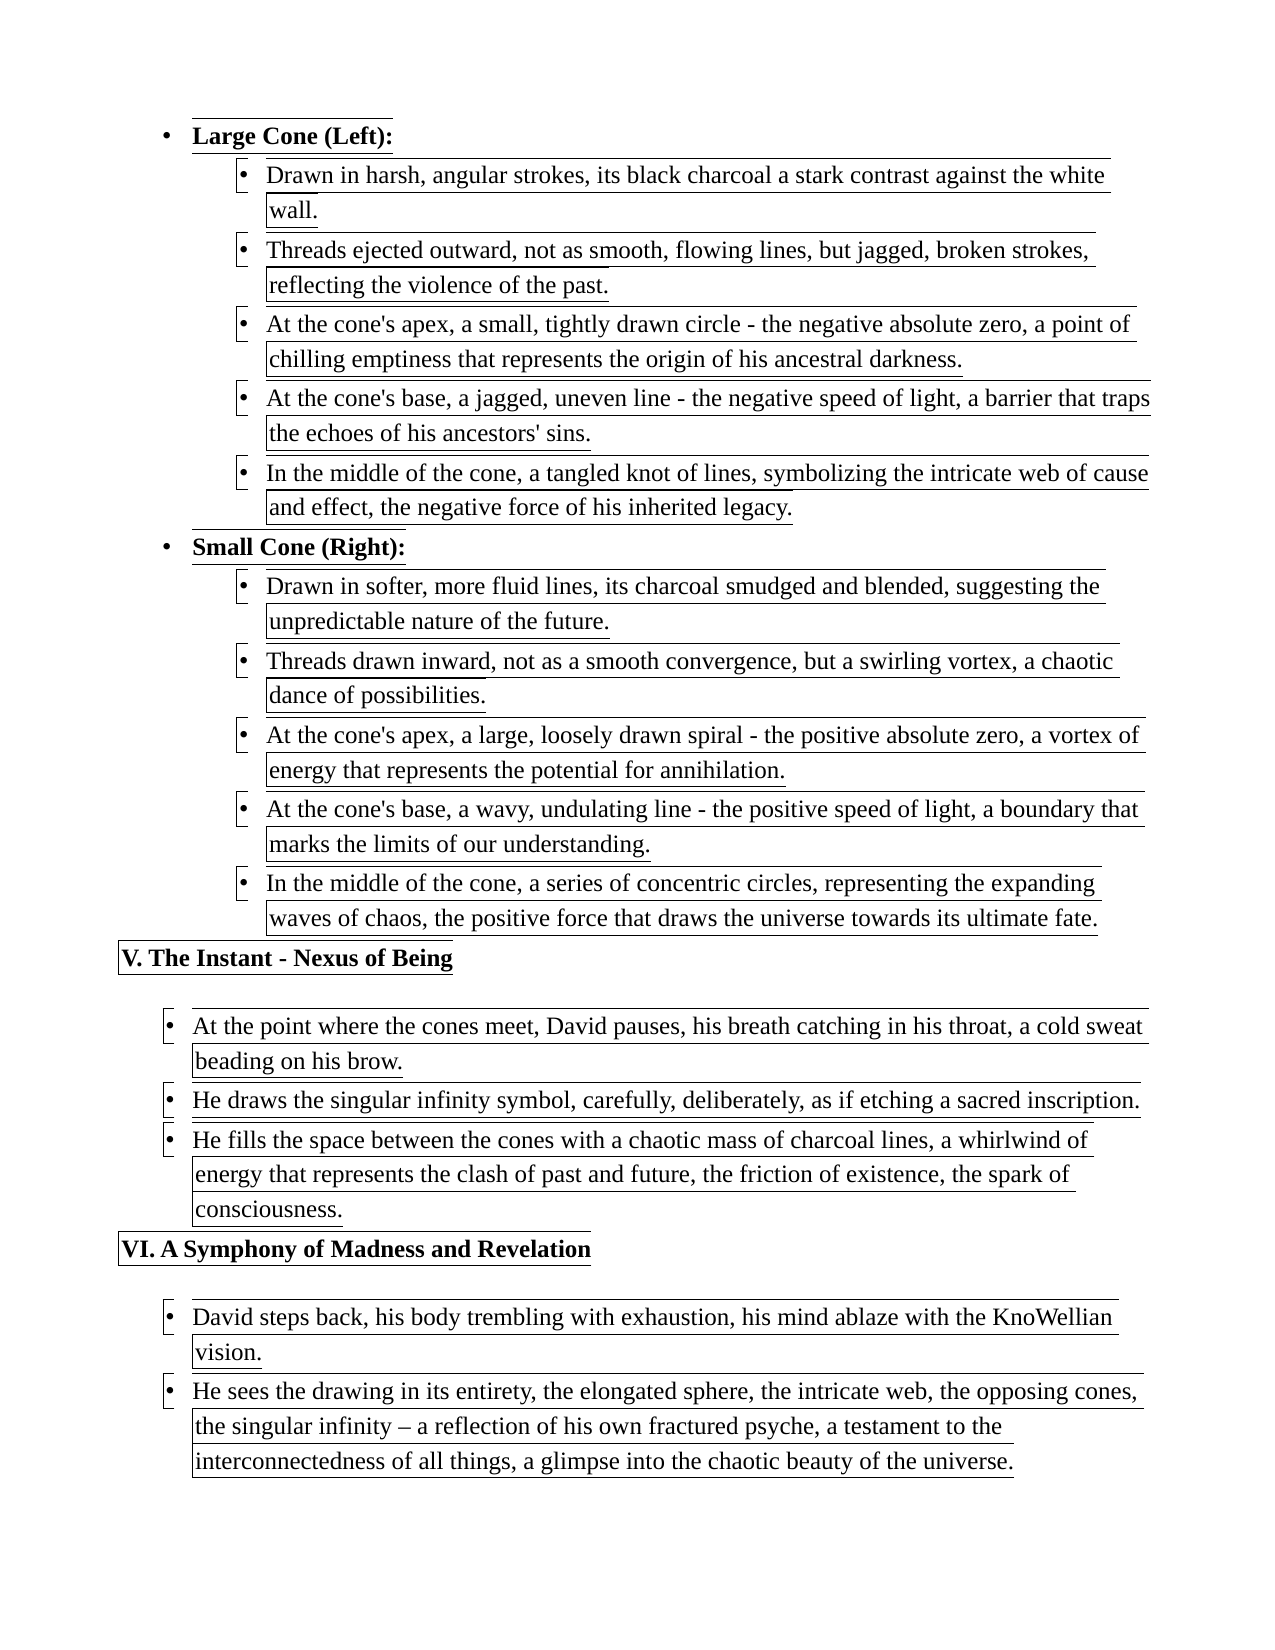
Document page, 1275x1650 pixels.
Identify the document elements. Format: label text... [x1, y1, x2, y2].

list At the cone's base, a jagged, uneven line - the negative speed of light, a barrier that traps the echoes of his ancestors' sins. [236, 380, 1157, 450]
list David steps back, his body trembling with exhaustion, his mind ablaze with the KnoWellian vision. [162, 1299, 1157, 1368]
list At the cone's apex, a small, tightly drawn circle - the negative absolute zero, a point of chilling emptiness that represents the origin of his ancestral darkness. [236, 306, 1157, 376]
list At the cone's base, a wavy, undulating line - the positive speed of light, a boundary that marks the limits of our understanding. [236, 791, 1157, 861]
list Threads ejected outward, not as smooth, flowing lines, but jagged, broken strokes, reflecting the violence of the past. [236, 232, 1157, 301]
list At the cone's apex, a large, loosely drawn spiral - the positive absolute zero, a vortex of energy that represents the potential for annihilation. [236, 717, 1157, 787]
list He fills the space between the cones with a chaotic mass of charcoal lines, a whirlwind of energy that represents the clash of past and future, the friction of existence, the spark of consciousness. [162, 1122, 1157, 1226]
list He draws the singular infinity symbol, carefully, deliberately, as if etching a sacred inscription. [164, 1082, 1157, 1117]
list In the middle of the cone, a tangled knot of lines, symbolizing the intricate web of cause and effect, the negative force of his inherited legacy. [236, 455, 1157, 524]
list Threads drawn inward, not as a smooth convergence, but a swirling vortex, a chaotic dance of possibilities. [236, 643, 1157, 712]
list Drawn in harsh, angular strokes, its black charcoal a stark contrast against the white wall. [236, 158, 1157, 227]
list He sees the drawing in its entirety, the elongated sphere, the intricate web, the opposing cones, the singular infinity – a reflection of his own fractured psyche, a testament to the interconnectedness of all things, a glimpse into the chaotic beauty of the universe. [162, 1373, 1157, 1477]
text VI. A Symphony of Madness and Revelation [119, 1231, 1157, 1266]
list At the point where the cones meet, David pauses, his breath catching in his throat, a cold sweat beading on his brow. [162, 1008, 1157, 1077]
list In the middle of the cone, a series of concentric circles, representing the expanding waves of chaos, the positive force that draws the universe towards its ultimate fate. [236, 866, 1157, 935]
list Small Cone (Right): [162, 529, 1157, 564]
text V. The Instant - Nexus of Being [119, 940, 1157, 974]
list Large Cone (Left): [162, 118, 1157, 153]
list Drawn in softer, more fluid lines, its charcoal smudged and blended, suggesting the unpredictable nature of the future. [236, 568, 1157, 638]
